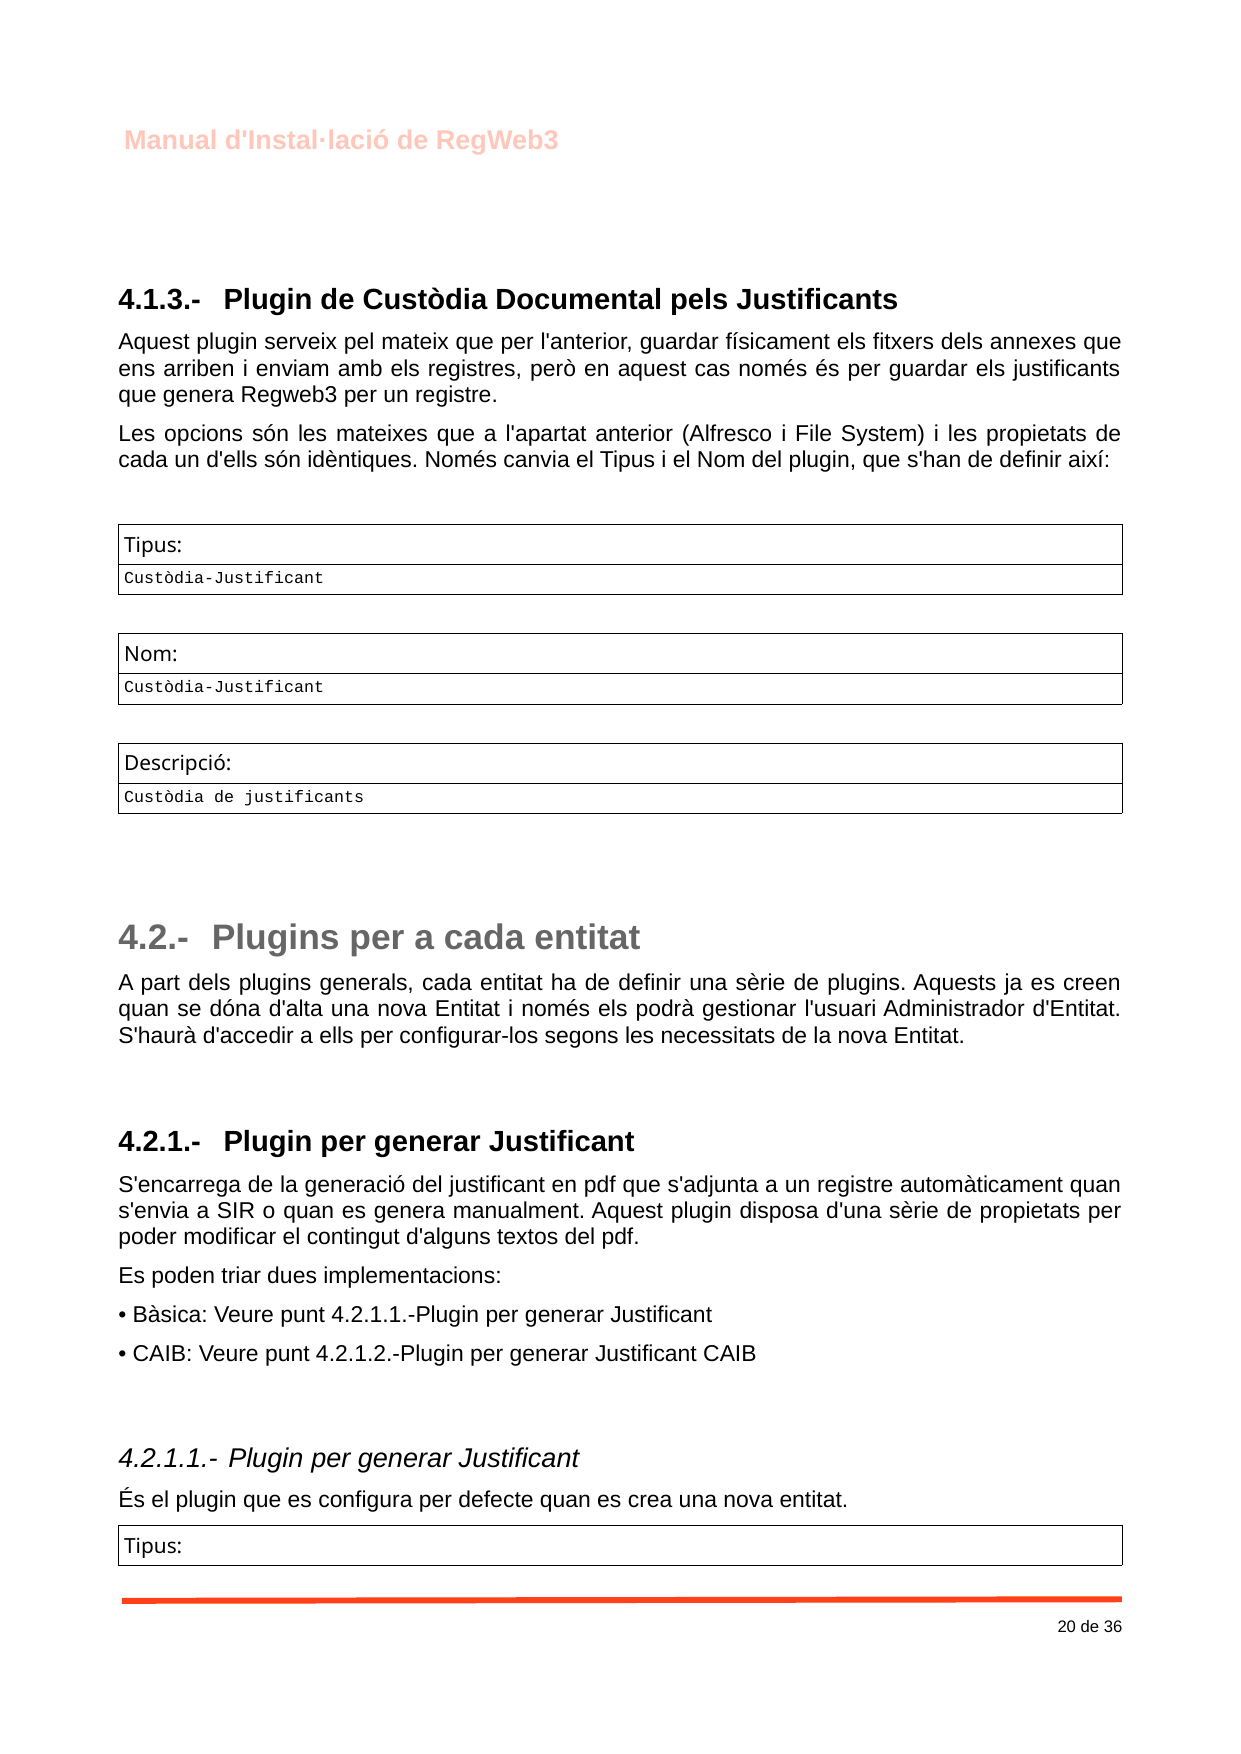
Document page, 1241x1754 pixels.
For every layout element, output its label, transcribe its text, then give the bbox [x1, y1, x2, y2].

table_header Tipus: [119, 525, 1122, 564]
text Aquest plugin serveix pel mateix que per l'anterior, guardar físicament els fitxers dels annexes que ens arriben i enviam amb els registres, però en aquest cas només és per guardar els justificants que genera Regweb3 per un registre. [118, 328, 1122, 407]
table_header Descripció: [119, 744, 1122, 783]
text Les opcions són les mateixes que a l'apartat anterior (Alfresco i File System) i les propietats de cada un d'ells són idèntiques. Només canvia el Tipus i el Nom del plugin, que s'han de definir així: [118, 420, 1122, 472]
table_header Tipus: [119, 1526, 1122, 1565]
subtitle Plugin per generar Justificant [118, 1442, 1122, 1474]
table_header Nom: [119, 634, 1122, 673]
table_cell Custòdia-Justificant [119, 565, 1122, 594]
table_cell Custòdia de justificants [119, 784, 1122, 813]
text S'encarrega de la generació del justificant en pdf que s'adjunta a un registre automàticament quan s'envia a SIR o quan es genera manualment. Aquest plugin disposa d'una sèrie de propietats per poder modificar el contingut d'alguns textos del pdf. [118, 1171, 1122, 1249]
table_cell Custòdia-Justificant [119, 674, 1122, 704]
text A part dels plugins generals, cada entitat ha de definir una sèrie de plugins. Aquests ja es creen quan se dóna d'alta una nova Entitat i només els podrà gestionar l'usuari Administrador d'Entitat. S'haurà d'accedir a ells per configurar-los segons les necessitats de la nova Entitat. [118, 969, 1122, 1048]
subtitle Plugin de Custòdia Documental pels Justificants [118, 282, 1122, 316]
text • Bàsica: Veure punt 4.2.1.1.-Plugin per generar Justificant [118, 1301, 1122, 1327]
text • CAIB: Veure punt 4.2.1.2.-Plugin per generar Justificant CAIB [118, 1340, 1122, 1366]
subtitle Plugin per generar Justificant [118, 1124, 1122, 1158]
subtitle Plugins per a cada entitat [118, 916, 1122, 957]
text Es poden triar dues implementacions: [118, 1262, 1122, 1288]
text És el plugin que es configura per defecte quan es crea una nova entitat. [118, 1486, 1122, 1513]
